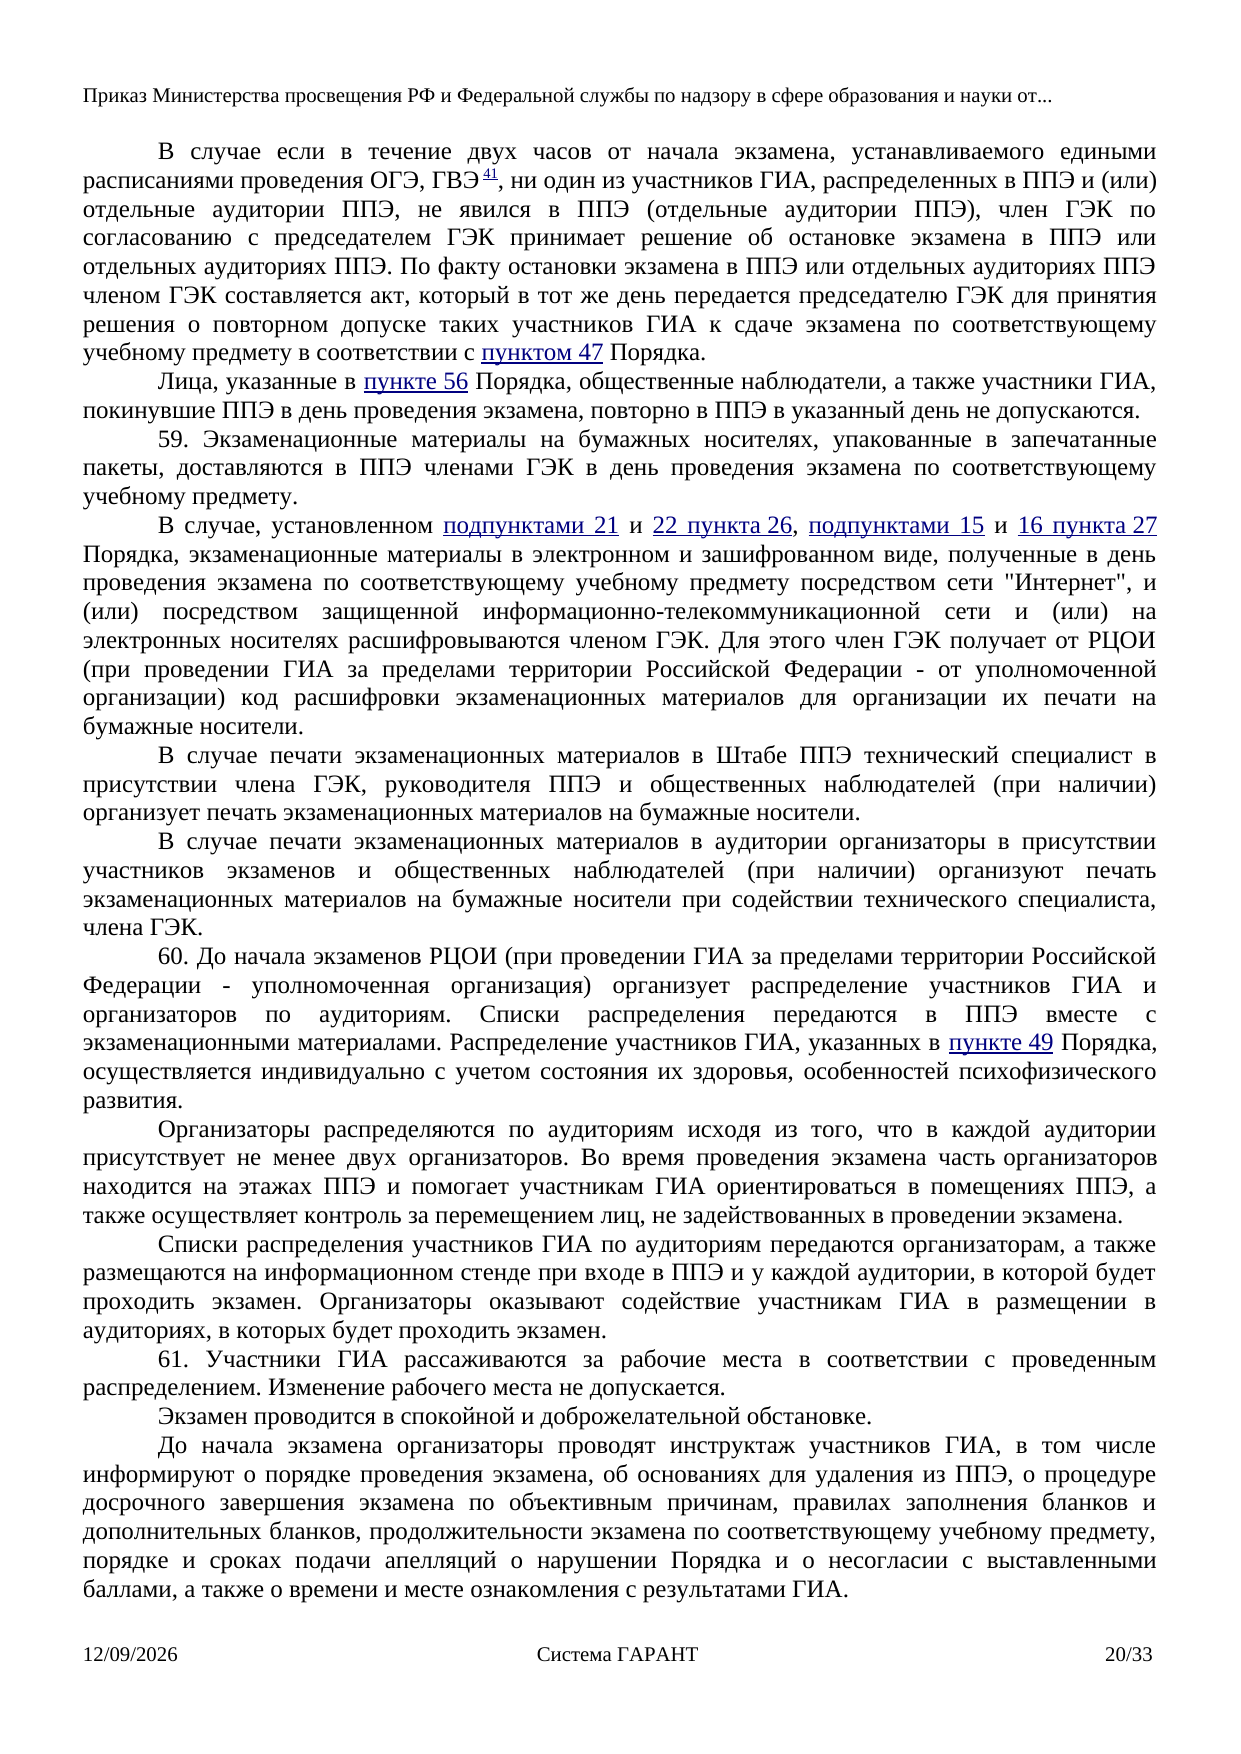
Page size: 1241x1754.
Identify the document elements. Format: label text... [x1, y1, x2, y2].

text 61. Участники ГИА рассаживаются за рабочие места в соответствии с проведенным распределением. Изменение рабочего места не допускается. [83, 1344, 1157, 1401]
text Экзамен проводится в спокойной и доброжелательной обстановке. [83, 1401, 1157, 1430]
text Организаторы распределяются по аудиториям исходя из того, что в каждой аудитории присутствует не менее двух организаторов. Во время проведения экзамена часть организаторов находится на этажах ППЭ и помогает участникам ГИА ориентироваться в помещениях ППЭ, а также осуществляет контроль за перемещением лиц, не задействованных в проведении экзамена. [83, 1114, 1157, 1229]
text В случае печати экзаменационных материалов в аудитории организаторы в присутствии участников экзаменов и общественных наблюдателей (при наличии) организуют печать экзаменационных материалов на бумажные носители при содействии технического специалиста, члена ГЭК. [83, 826, 1157, 941]
text 59. Экзаменационные материалы на бумажных носителях, упакованные в запечатанные пакеты, доставляются в ППЭ членами ГЭК в день проведения экзамена по соответствующему учебному предмету. [83, 424, 1157, 510]
text Списки распределения участников ГИА по аудиториям передаются организаторам, а также размещаются на информационном стенде при входе в ППЭ и у каждой аудитории, в которой будет проходить экзамен. Организаторы оказывают содействие участникам ГИА в размещении в аудиториях, в которых будет проходить экзамен. [83, 1229, 1157, 1344]
text В случае, установленном подпунктами 21 и 22 пункта 26, подпунктами 15 и 16 пункта 27 Порядка, экзаменационные материалы в электронном и зашифрованном виде, полученные в день проведения экзамена по соответствующему учебному предмету посредством сети "Интернет", и (или) посредством защищенной информационно-телекоммуникационной сети и (или) на электронных носителях расшифровываются членом ГЭК. Для этого член ГЭК получает от РЦОИ (при проведении ГИА за пределами территории Российской Федерации - от уполномоченной организации) код расшифровки экзаменационных материалов для организации их печати на бумажные носители. [83, 510, 1157, 740]
text 60. До начала экзаменов РЦОИ (при проведении ГИА за пределами территории Российской Федерации - уполномоченная организация) организует распределение участников ГИА и организаторов по аудиториям. Списки распределения передаются в ППЭ вместе с экзаменационными материалами. Распределение участников ГИА, указанных в пункте 49 Порядка, осуществляется индивидуально с учетом состояния их здоровья, особенностей психофизического развития. [83, 941, 1157, 1114]
text В случае если в течение двух часов от начала экзамена, устанавливаемого едиными расписаниями проведения ОГЭ, ГВЭ 41, ни один из участников ГИА, распределенных в ППЭ и (или) отдельные аудитории ППЭ, не явился в ППЭ (отдельные аудитории ППЭ), член ГЭК по согласованию с председателем ГЭК принимает решение об остановке экзамена в ППЭ или отдельных аудиториях ППЭ. По факту остановки экзамена в ППЭ или отдельных аудиториях ППЭ членом ГЭК составляется акт, который в тот же день передается председателю ГЭК для принятия решения о повторном допуске таких участников ГИА к сдаче экзамена по соответствующему учебному предмету в соответствии с пунктом 47 Порядка. [83, 136, 1157, 366]
text Лица, указанные в пункте 56 Порядка, общественные наблюдатели, а также участники ГИА, покинувшие ППЭ в день проведения экзамена, повторно в ППЭ в указанный день не допускаются. [83, 366, 1157, 424]
text До начала экзамена организаторы проводят инструктаж участников ГИА, в том числе информируют о порядке проведения экзамена, об основаниях для удаления из ППЭ, о процедуре досрочного завершения экзамена по объективным причинам, правилах заполнения бланков и дополнительных бланков, продолжительности экзамена по соответствующему учебному предмету, порядке и сроках подачи апелляций о нарушении Порядка и о несогласии с выставленными баллами, а также о времени и месте ознакомления с результатами ГИА. [83, 1430, 1157, 1602]
text В случае печати экзаменационных материалов в Штабе ППЭ технический специалист в присутствии члена ГЭК, руководителя ППЭ и общественных наблюдателей (при наличии) организует печать экзаменационных материалов на бумажные носители. [83, 740, 1157, 826]
